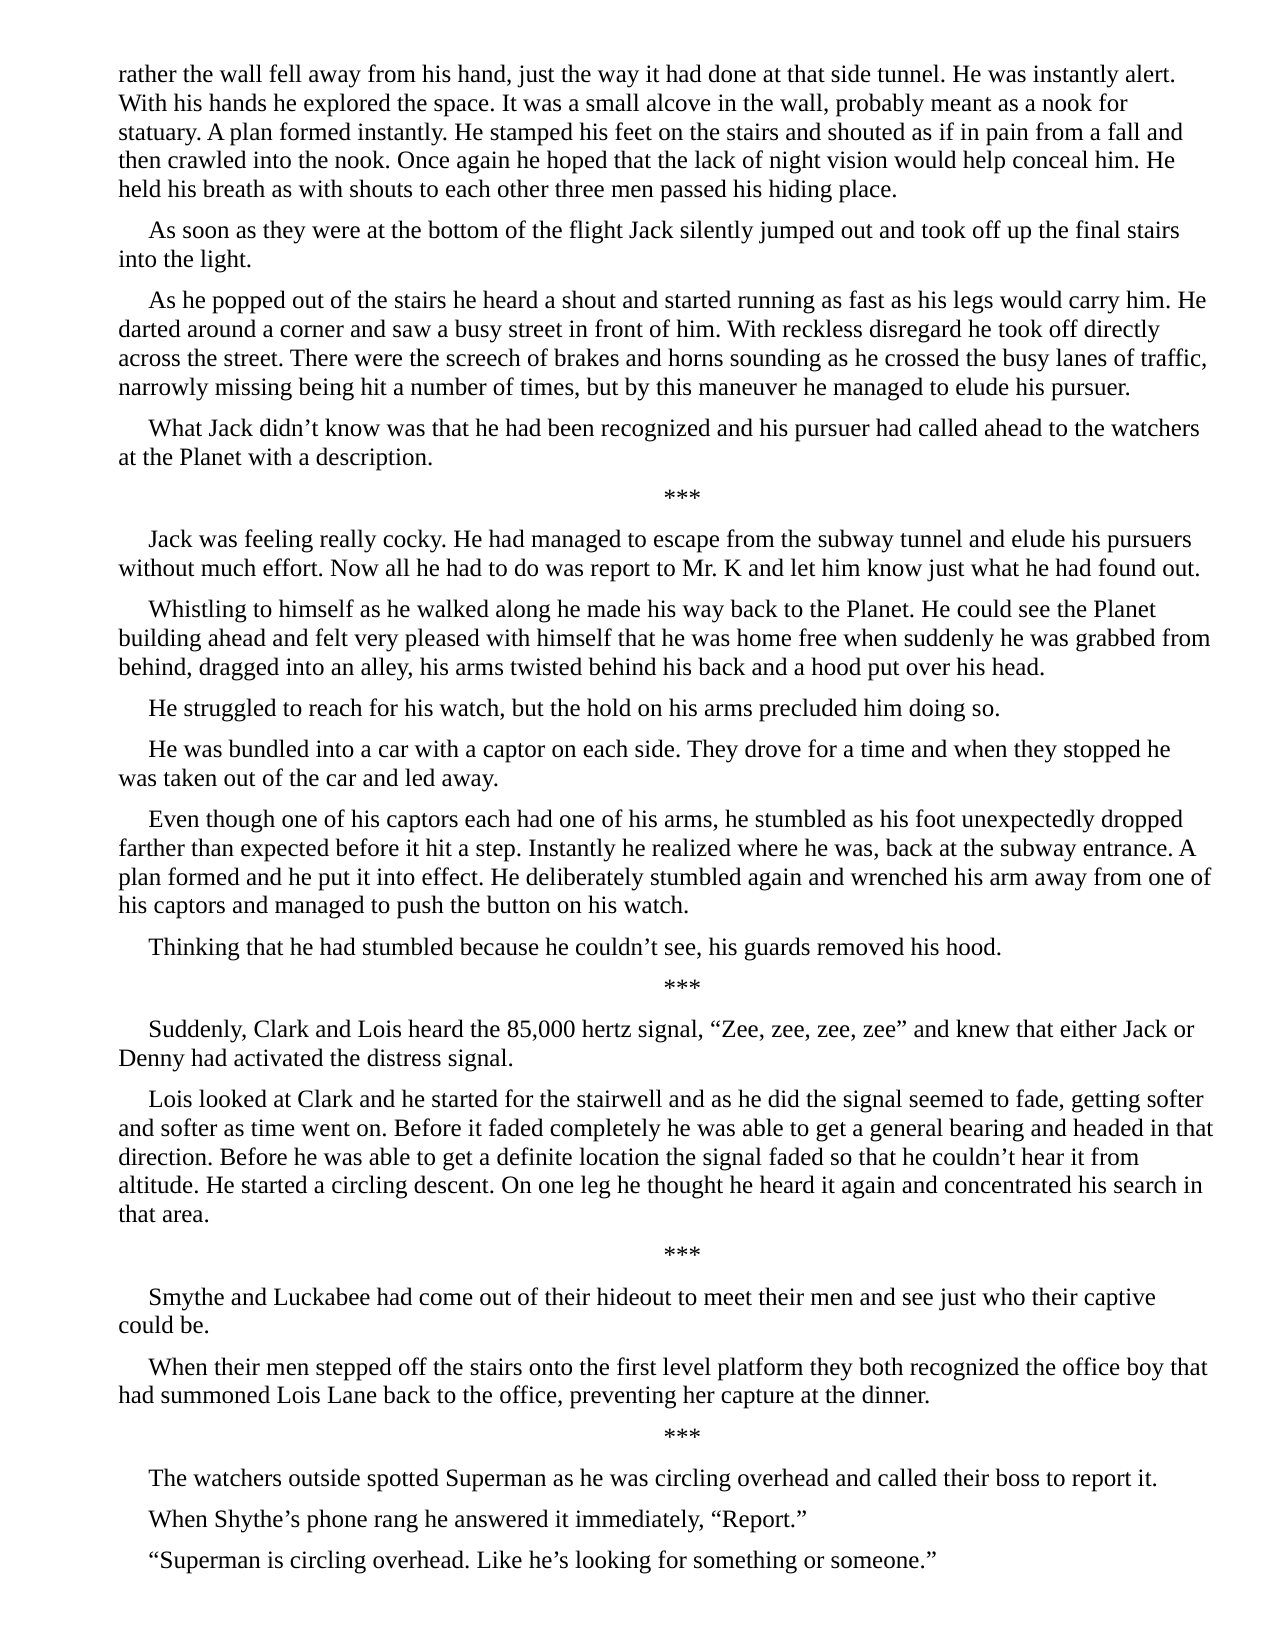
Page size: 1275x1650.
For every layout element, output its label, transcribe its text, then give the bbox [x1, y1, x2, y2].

text *** [118, 1422, 1216, 1450]
text Even though one of his captors each had one of his arms, he stumbled as his foot unexpectedly dropped farther than expected before it hit a step. Instantly he realized where he was, back at the subway entrance. A plan formed and he put it into effect. He deliberately stumbled again and wrenched his arm away from one of his captors and managed to push the button on his watch. [118, 804, 1216, 919]
text Jack was feeling really cocky. He had managed to escape from the subway tunnel and elude his pursuers without much effort. Now all he had to do was report to Mr. K and let him know just what he had found out. [118, 524, 1216, 582]
text When their men stepped off the stairs onto the first level platform they both recognized the office boy that had summoned Lois Lane back to the office, preventing her capture at the dinner. [118, 1352, 1216, 1409]
text Suddenly, Clark and Lois heard the 85,000 hertz signal, “Zee, zee, zee, zee” and knew that either Jack or Denny had activated the distress signal. [118, 1014, 1216, 1072]
text What Jack didn’t know was that he had been recognized and his pursuer had called ahead to the watchers at the Planet with a description. [118, 413, 1216, 470]
text rather the wall fell away from his hand, just the way it had done at that side tunnel. He was instantly alert. With his hands he explored the space. It was a small alcove in the wall, probably meant as a nook for statuary. A plan formed instantly. He stamped his feet on the stairs and shouted as if in pain from a fall and then crawled into the nook. Once again he hoped that the lack of night vision would help conceal him. He held his breath as with shouts to each other three men passed his hiding place. [118, 59, 1216, 203]
text *** [118, 973, 1216, 1002]
text Smythe and Luckabee had come out of their hideout to meet their men and see just who their captive could be. [118, 1282, 1216, 1339]
text He was bundled into a car with a captor on each side. They drove for a time and when they stopped he was taken out of the car and led away. [118, 734, 1216, 792]
text As he popped out of the stairs he heard a shout and started running as fast as his legs would carry him. He darted around a corner and saw a busy street in front of him. With reckless disregard he took off directly across the street. There were the screech of brakes and horns sounding as he crossed the busy lanes of traffic, narrowly missing being hit a number of times, but by this maneuver he managed to elude his pursuer. [118, 285, 1216, 400]
text He struggled to reach for his watch, but the hold on his arms precluded him doing so. [118, 693, 1216, 722]
text The watchers outside spotted Superman as he was circling overhead and called their boss to report it. [118, 1463, 1216, 1492]
text Whistling to himself as he walked along he made his way back to the Planet. He could see the Planet building ahead and felt very pleased with himself that he was home free when suddenly he was grabbed from behind, dragged into an alley, his arms twisted behind his back and a hood put over his head. [118, 594, 1216, 680]
text Thinking that he had stumbled because he couldn’t see, his guards removed his hood. [118, 932, 1216, 960]
text Lois looked at Clark and he started for the stairwell and as he did the signal seemed to fade, getting softer and softer as time went on. Before it faded completely he was able to get a general bearing and headed in that direction. Before he was able to get a definite location the signal faded so that he couldn’t hear it from altitude. He started a circling descent. On one leg he thought he heard it again and concentrated his search in that area. [118, 1084, 1216, 1228]
text *** [118, 1240, 1216, 1269]
text When Shythe’s phone rang he answered it immediately, “Report.” [118, 1504, 1216, 1533]
text *** [118, 483, 1216, 512]
text “Superman is circling overhead. Like he’s looking for something or someone.” [118, 1545, 1216, 1574]
text As soon as they were at the bottom of the flight Jack silently jumped out and took off up the final stairs into the light. [118, 215, 1216, 273]
